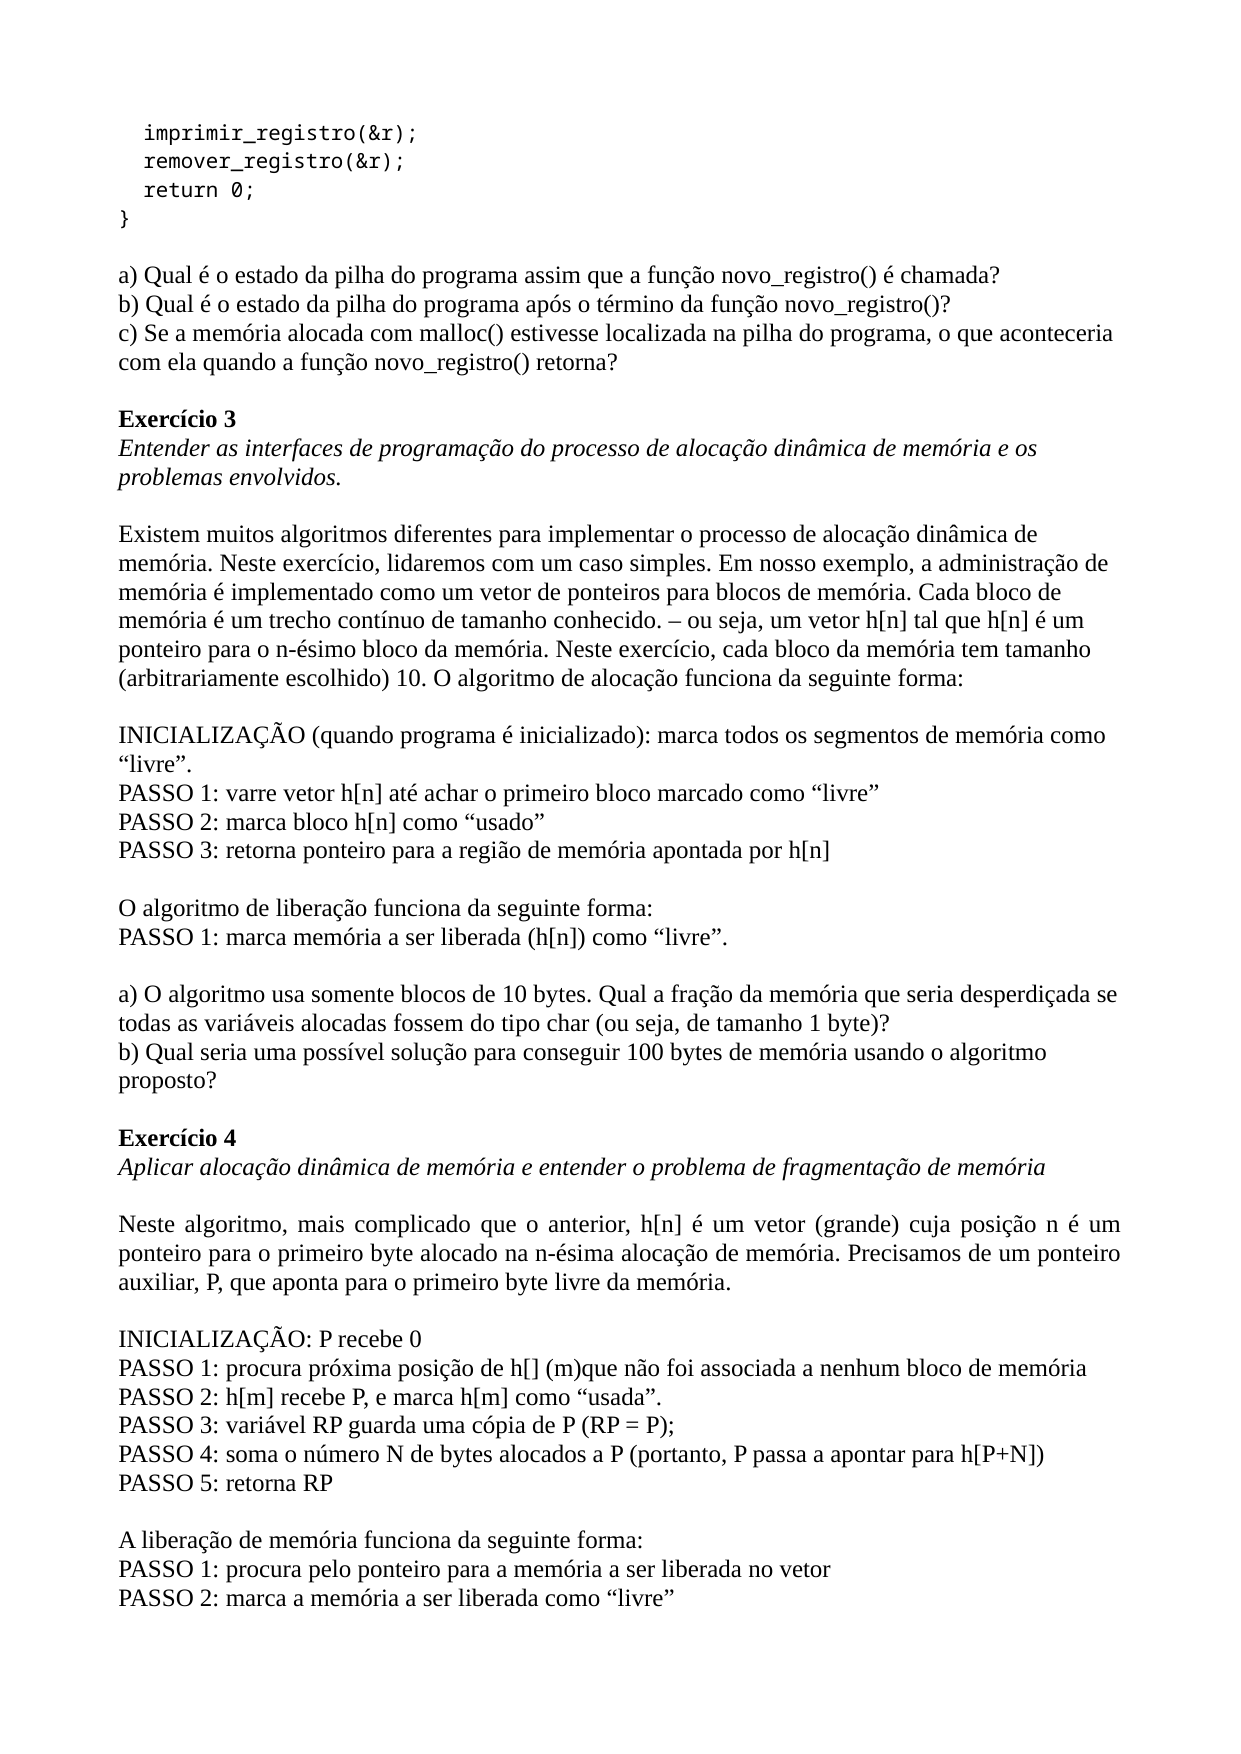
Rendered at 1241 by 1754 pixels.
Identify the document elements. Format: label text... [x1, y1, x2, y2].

text A liberação de memória funciona da seguinte forma: [118, 1525, 1122, 1554]
text PASSO 2: marca bloco h[n] como “usado” [118, 807, 1122, 835]
text PASSO 5: retorna RP [118, 1468, 1122, 1497]
text PASSO 2: marca a memória a ser liberada como “livre” [118, 1583, 1122, 1612]
text b) Qual é o estado da pilha do programa após o término da função novo_registro()? [118, 289, 1122, 318]
text return 0; [118, 175, 1122, 203]
text } [118, 203, 1122, 232]
text Neste algoritmo, mais complicado que o anterior, h[n] é um vetor (grande) cuja posição n é um ponteiro para o primeiro byte alocado na n-ésima alocação de memória. Precisamos de um ponteiro auxiliar, P, que aponta para o primeiro byte livre da memória. [118, 1209, 1122, 1295]
text Existem muitos algoritmos diferentes para implementar o processo de alocação dinâmica de memória. Neste exercício, lidaremos com um caso simples. Em nosso exemplo, a administração de memória é implementado como um vetor de ponteiros para blocos de memória. Cada bloco de memória é um trecho contínuo de tamanho conhecido. – ou seja, um vetor h[n] tal que h[n] é um ponteiro para o n-ésimo bloco da memória. Neste exercício, cada bloco da memória tem tamanho (arbitrariamente escolhido) 10. O algoritmo de alocação funciona da seguinte forma: [118, 519, 1122, 692]
text PASSO 1: varre vetor h[n] até achar o primeiro bloco marcado como “livre” [118, 778, 1122, 807]
text INICIALIZAÇÃO: P recebe 0 [118, 1324, 1122, 1353]
text Aplicar alocação dinâmica de memória e entender o problema de fragmentação de memória [118, 1152, 1122, 1180]
text b) Qual seria uma possível solução para conseguir 100 bytes de memória usando o algoritmo proposto? [118, 1037, 1122, 1094]
text remover_registro(&r); [118, 147, 1122, 175]
text Exercício 3 [118, 404, 1122, 433]
text PASSO 3: retorna ponteiro para a região de memória apontada por h[n] [118, 835, 1122, 864]
text INICIALIZAÇÃO (quando programa é inicializado): marca todos os segmentos de memória como “livre”. [118, 720, 1122, 778]
text PASSO 1: procura pelo ponteiro para a memória a ser liberada no vetor [118, 1554, 1122, 1583]
text O algoritmo de liberação funciona da seguinte forma: [118, 893, 1122, 922]
text imprimir_registro(&r); [118, 118, 1122, 147]
text a) Qual é o estado da pilha do programa assim que a função novo_registro() é chamada? [118, 260, 1122, 289]
text PASSO 2: h[m] recebe P, e marca h[m] como “usada”. [118, 1382, 1122, 1410]
text c) Se a memória alocada com malloc() estivesse localizada na pilha do programa, o que aconteceria com ela quando a função novo_registro() retorna? [118, 318, 1122, 375]
text PASSO 3: variável RP guarda uma cópia de P (RP = P); [118, 1410, 1122, 1439]
text PASSO 4: soma o número N de bytes alocados a P (portanto, P passa a apontar para h[P+N]) [118, 1439, 1122, 1468]
text Entender as interfaces de programação do processo de alocação dinâmica de memória e os problemas envolvidos. [118, 433, 1122, 490]
text PASSO 1: marca memória a ser liberada (h[n]) como “livre”. [118, 922, 1122, 950]
text Exercício 4 [118, 1123, 1122, 1152]
text a) O algoritmo usa somente blocos de 10 bytes. Qual a fração da memória que seria desperdiçada se todas as variáveis alocadas fossem do tipo char (ou seja, de tamanho 1 byte)? [118, 979, 1122, 1037]
text PASSO 1: procura próxima posição de h[] (m)que não foi associada a nenhum bloco de memória [118, 1353, 1122, 1382]
